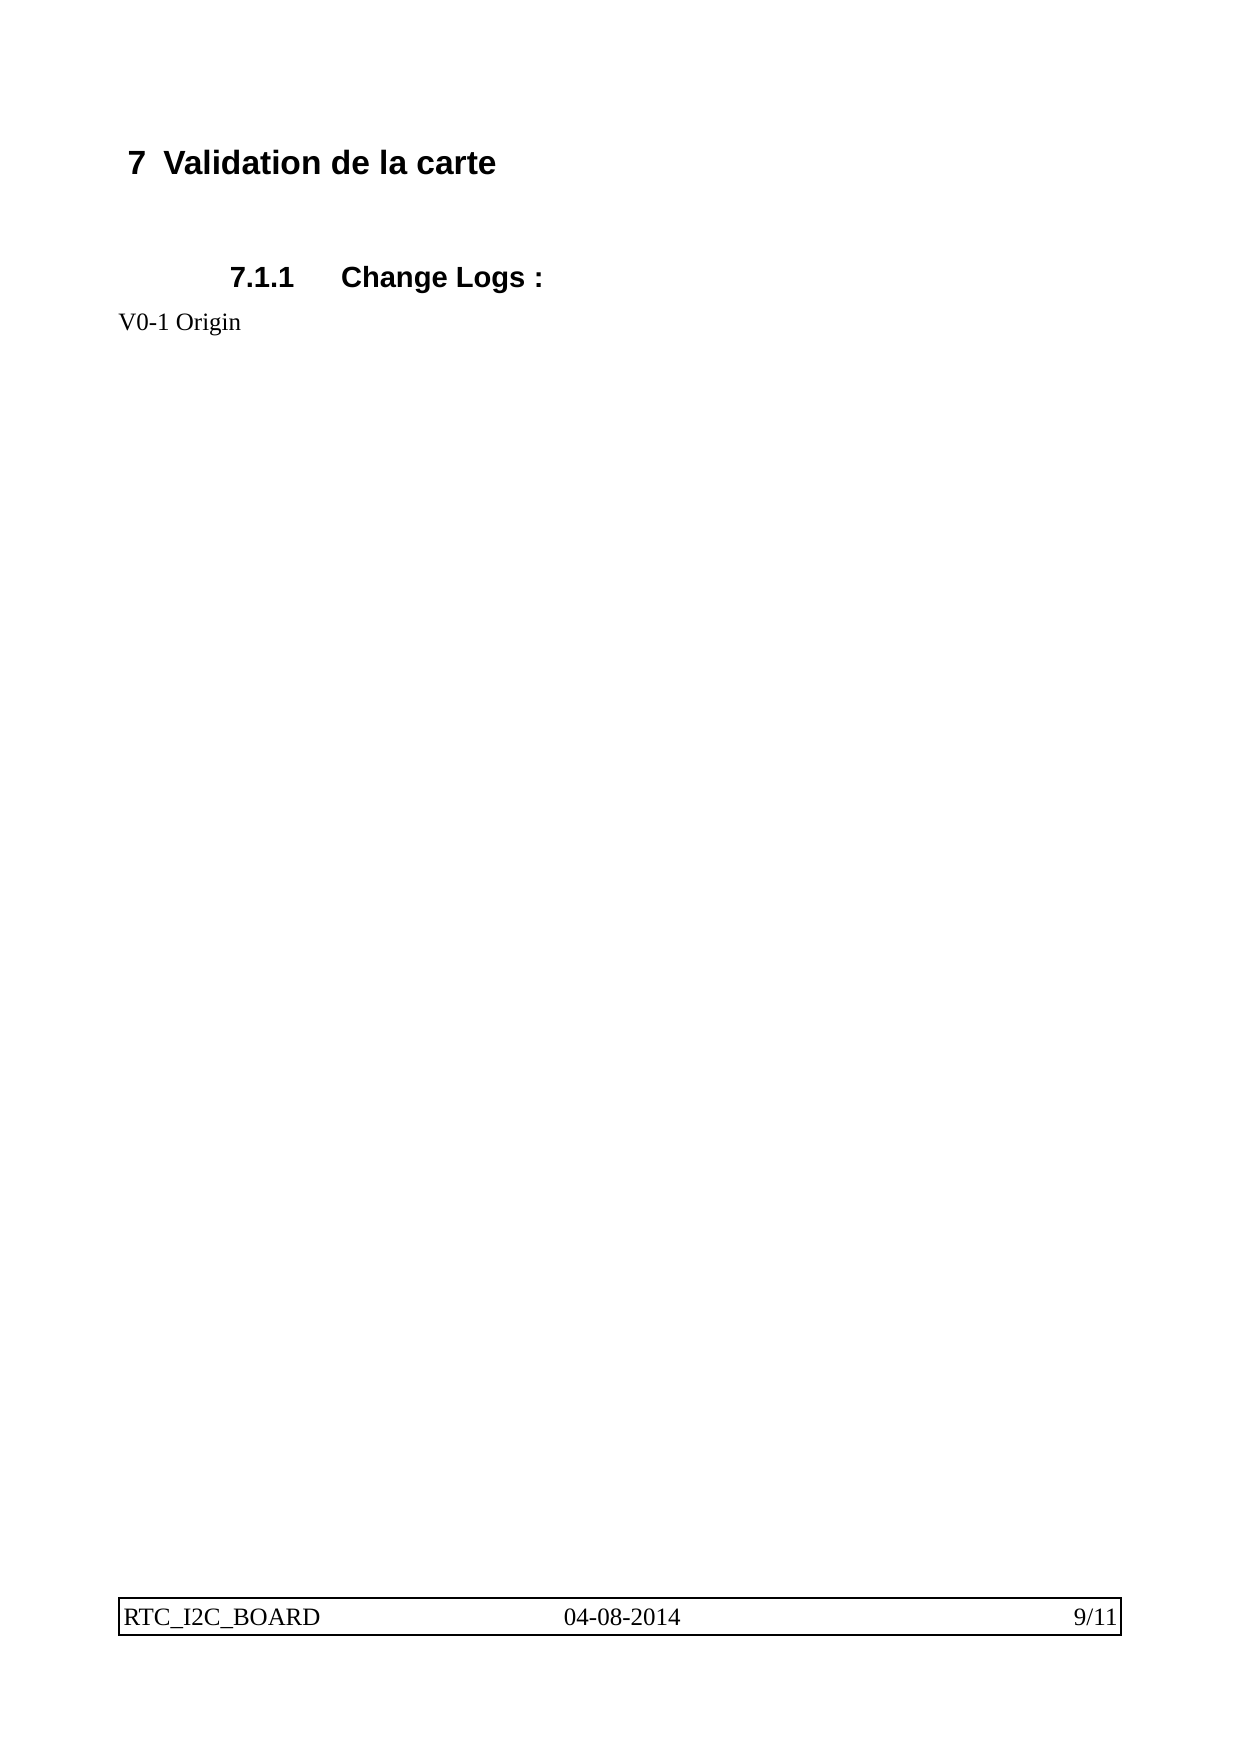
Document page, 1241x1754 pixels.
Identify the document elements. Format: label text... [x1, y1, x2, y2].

text V0-1 Origin [118, 307, 1122, 335]
subtitle Change Logs : [193, 261, 1122, 294]
subtitle Validation de la carte [118, 143, 1122, 182]
